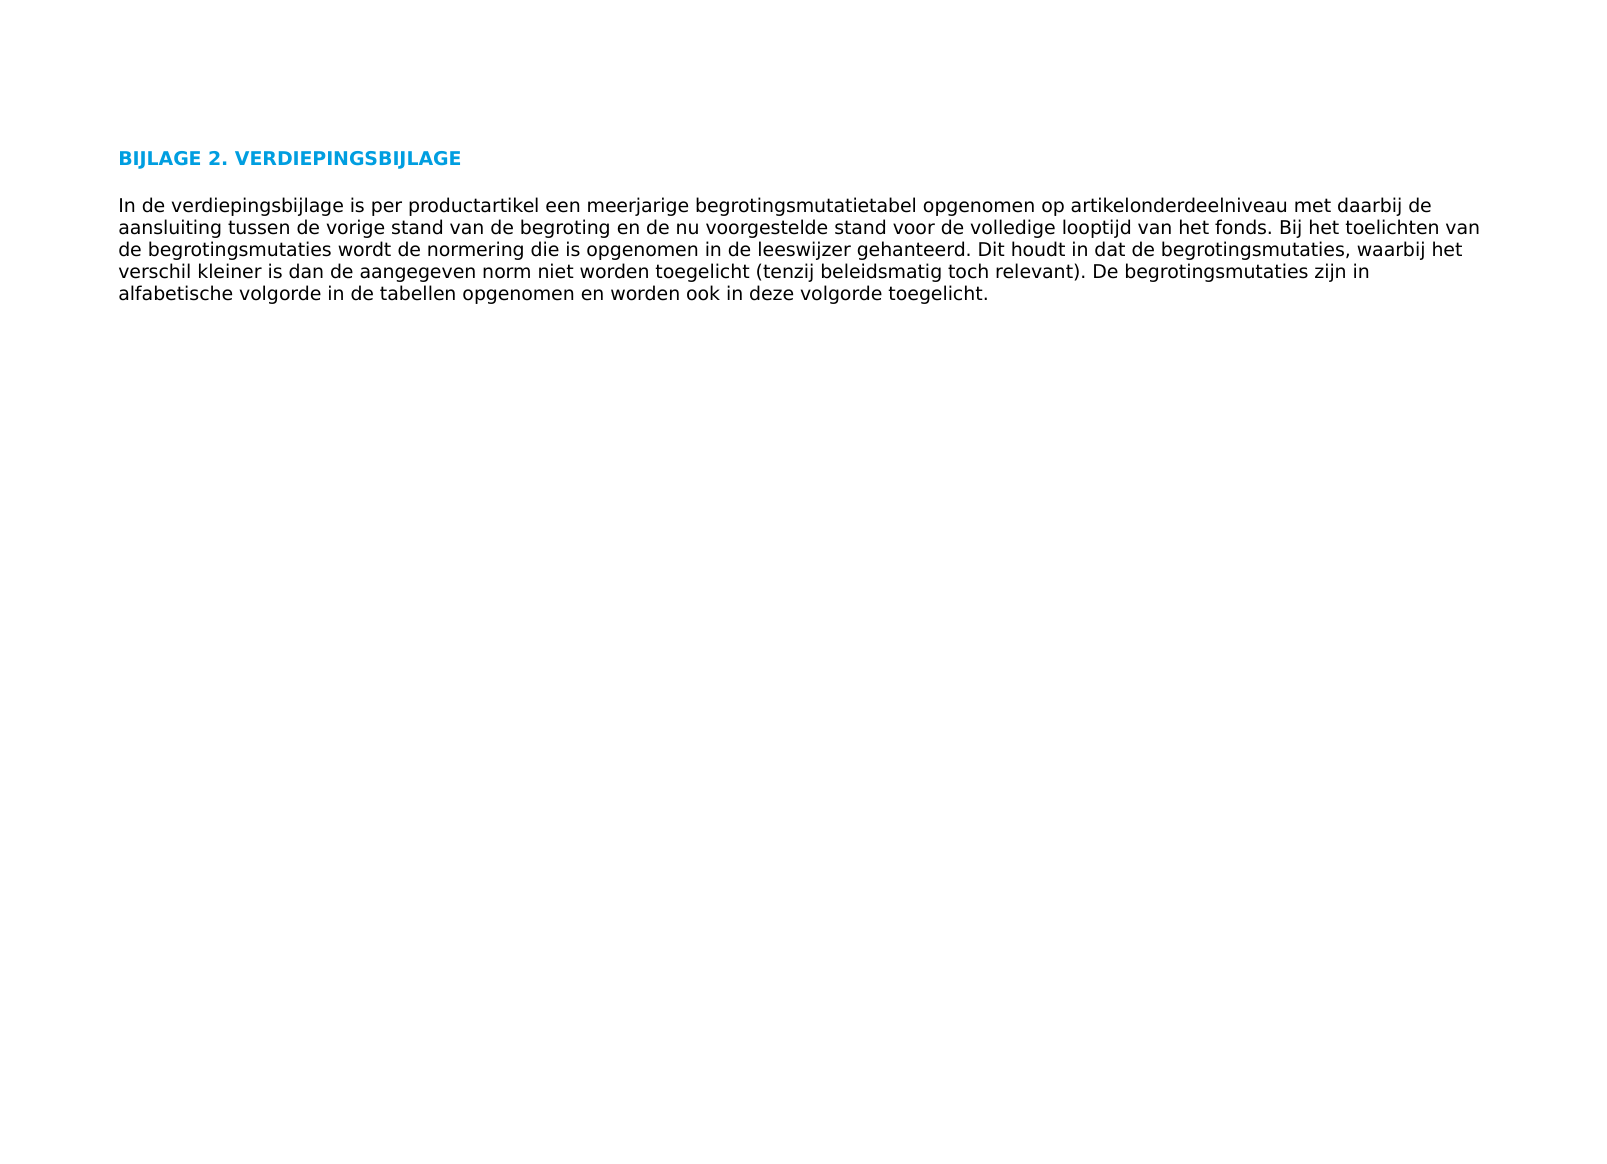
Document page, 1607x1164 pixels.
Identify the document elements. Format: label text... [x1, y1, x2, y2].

subtitle BIJLAGE 2. VERDIEPINGSBIJLAGE [118, 148, 1488, 170]
text In de verdiepingsbijlage is per productartikel een meerjarige begrotingsmutatietabel opgenomen op artikelonderdeelniveau met daarbij de aansluiting tussen de vorige stand van de begroting en de nu voorgestelde stand voor de volledige looptijd van het fonds. Bij het toelichten van de begrotingsmutaties wordt de normering die is opgenomen in de leeswijzer gehanteerd. Dit houdt in dat de begrotingsmutaties, waarbij het verschil kleiner is dan de aangegeven norm niet worden toegelicht (tenzij beleidsmatig toch relevant). De begrotingsmutaties zijn in alfabetische volgorde in de tabellen opgenomen en worden ook in deze volgorde toegelicht. [118, 195, 1488, 305]
